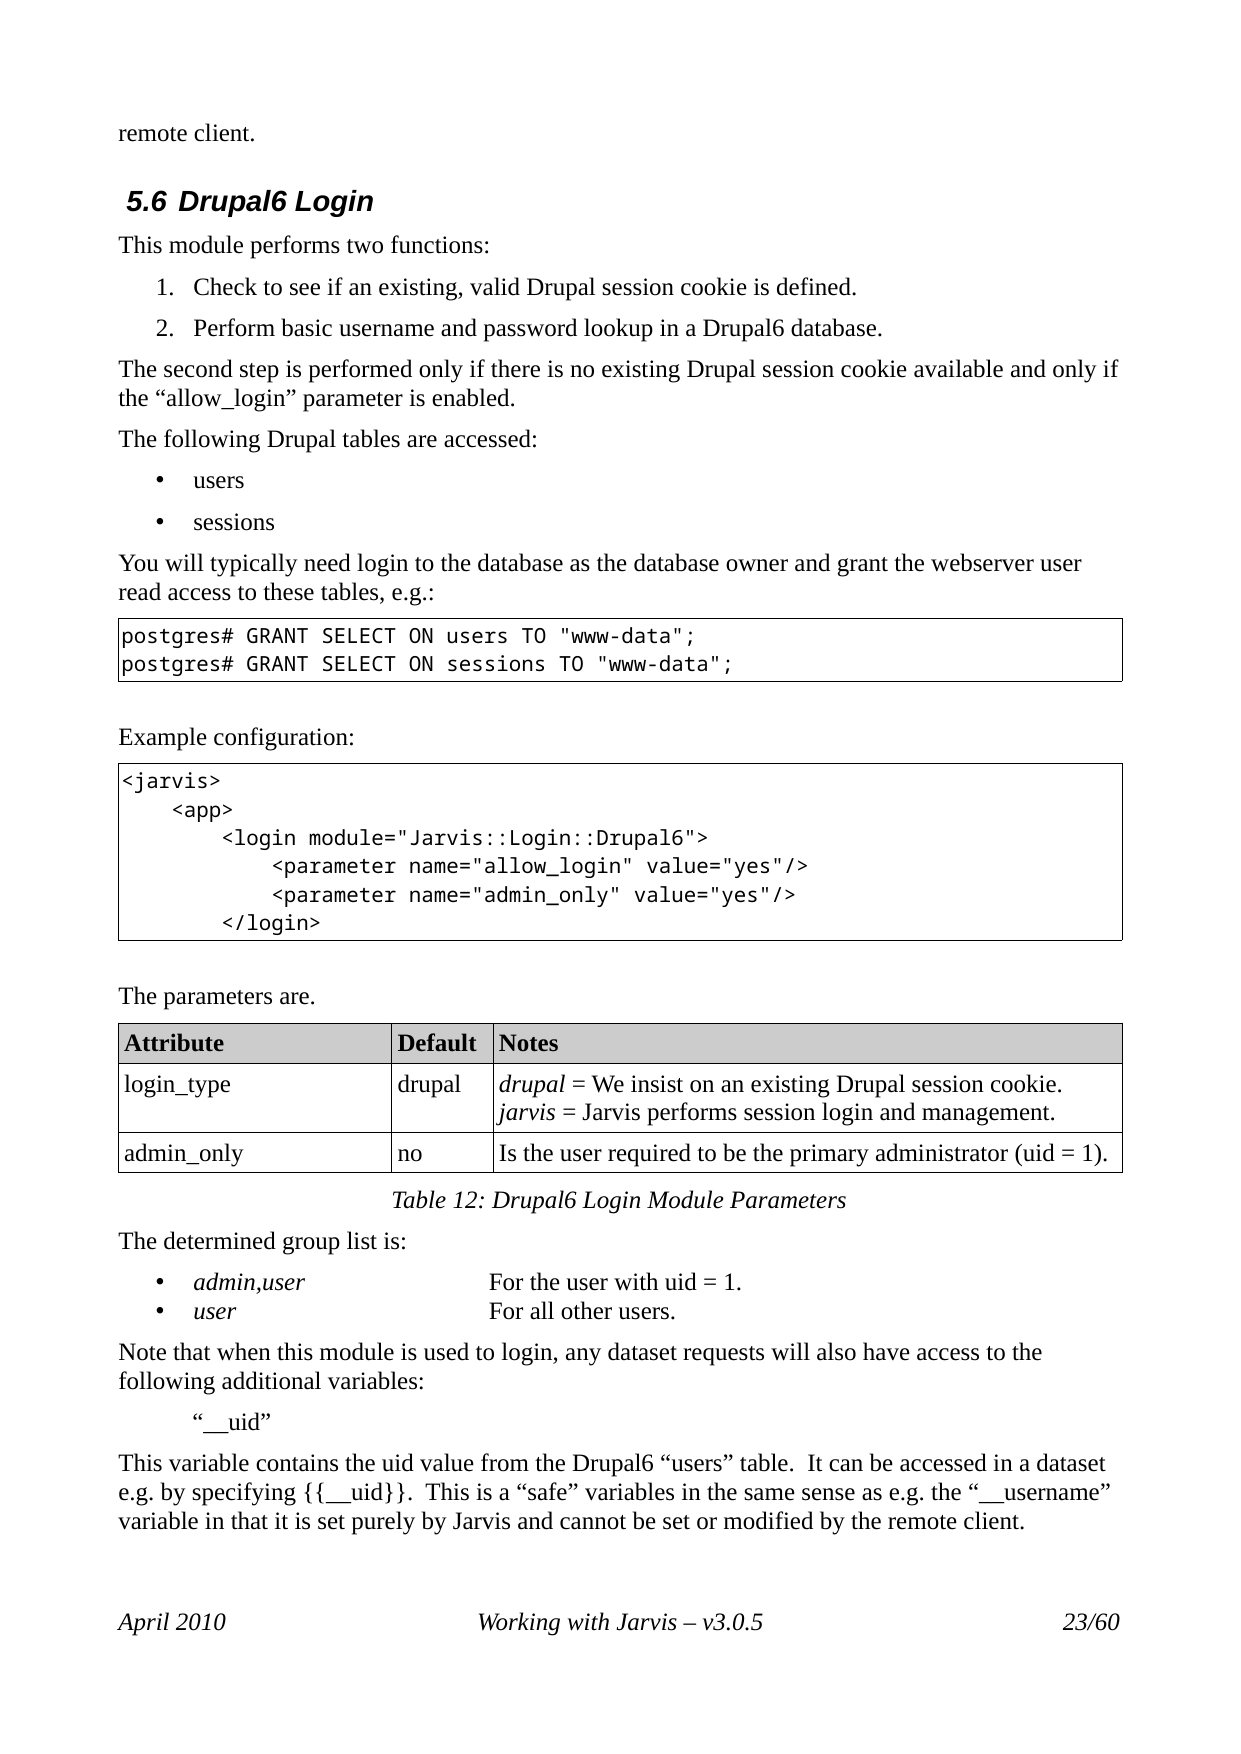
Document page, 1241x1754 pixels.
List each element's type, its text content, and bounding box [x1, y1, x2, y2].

text The parameters are. [118, 981, 1122, 1010]
text You will typically need login to the database as the database owner and grant the webserver user read access to these tables, e.g.: [118, 548, 1122, 605]
text The determined group list is: [118, 1226, 1122, 1255]
table_cell drupal [392, 1064, 493, 1132]
table_cell drupal = We insist on an existing Drupal session cookie. jarvis = Jarvis performs session login and management. [494, 1064, 1122, 1132]
list Check to see if an existing, valid Drupal session cookie is defined. [156, 272, 1122, 300]
table_cell login_type [119, 1064, 391, 1132]
text <parameter name="admin_only" value="yes"/> [119, 877, 1122, 906]
list Perform basic username and password lookup in a Drupal6 database. [156, 313, 1122, 342]
text Example configuration: [118, 722, 1122, 751]
table_header Attribute [119, 1024, 391, 1063]
text “__uid” [118, 1407, 1122, 1436]
table_cell Is the user required to be the primary administrator (uid = 1). [494, 1133, 1122, 1172]
text The following Drupal tables are accessed: [118, 424, 1122, 453]
text <app> [119, 792, 1122, 820]
table_header Default [392, 1024, 493, 1063]
text This module performs two functions: [118, 230, 1122, 259]
table_cell no [392, 1133, 493, 1172]
text This variable contains the uid value from the Drupal6 “users” table. It can be accessed in a dataset e.g. by specifying {{__uid}}. This is a “safe” variables in the same sense as e.g. the “__username” variable in that it is set purely by Jarvis and cannot be set or modified by the remote client. [118, 1448, 1122, 1535]
text The second step is performed only if there is no existing Drupal session cookie available and only if the “allow_login” parameter is enabled. [118, 354, 1122, 412]
table_cell admin_only [119, 1133, 391, 1172]
subtitle Drupal6 Login [118, 184, 1122, 218]
text postgres# GRANT SELECT ON users TO "www-data"; [119, 619, 1122, 646]
text remote client. [118, 118, 1122, 147]
text <parameter name="allow_login" value="yes"/> [119, 849, 1122, 877]
text Table 12: Drupal6 Login Module Parameters [118, 1185, 1122, 1213]
text <login module="Jarvis::Login::Drupal6"> [119, 820, 1122, 849]
text <jarvis> [119, 764, 1122, 792]
text postgres# GRANT SELECT ON sessions TO "www-data"; [119, 646, 1122, 681]
list admin,user For the user with uid = 1. [156, 1267, 1122, 1296]
text Note that when this module is used to login, any dataset requests will also have access to the following additional variables: [118, 1337, 1122, 1395]
list user For all other users. [156, 1296, 1122, 1325]
list users [156, 465, 1122, 494]
table_header Notes [494, 1024, 1122, 1063]
text </login> [119, 906, 1122, 940]
list sessions [156, 507, 1122, 535]
